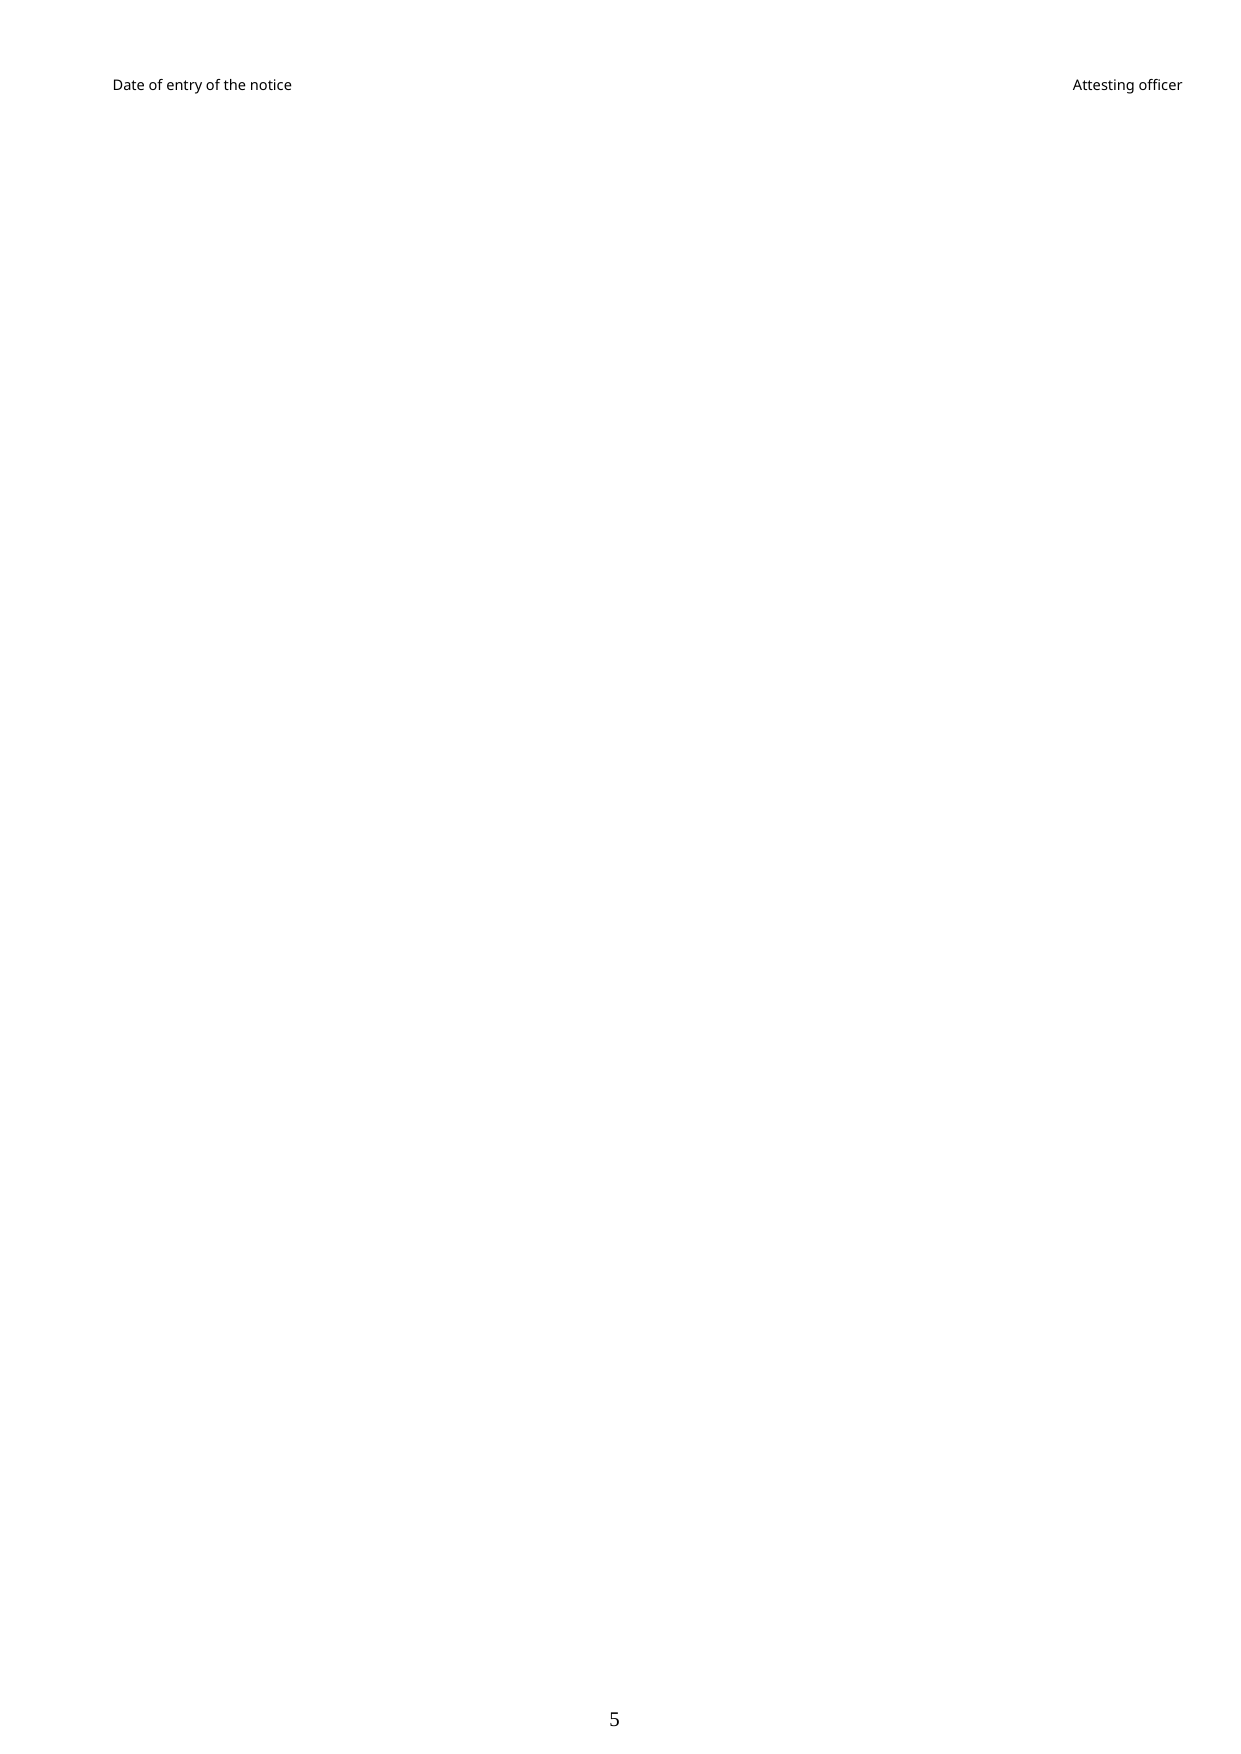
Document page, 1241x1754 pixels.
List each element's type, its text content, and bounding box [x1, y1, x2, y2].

text Date of entry of the notice Attesting officer [112, 75, 1203, 95]
